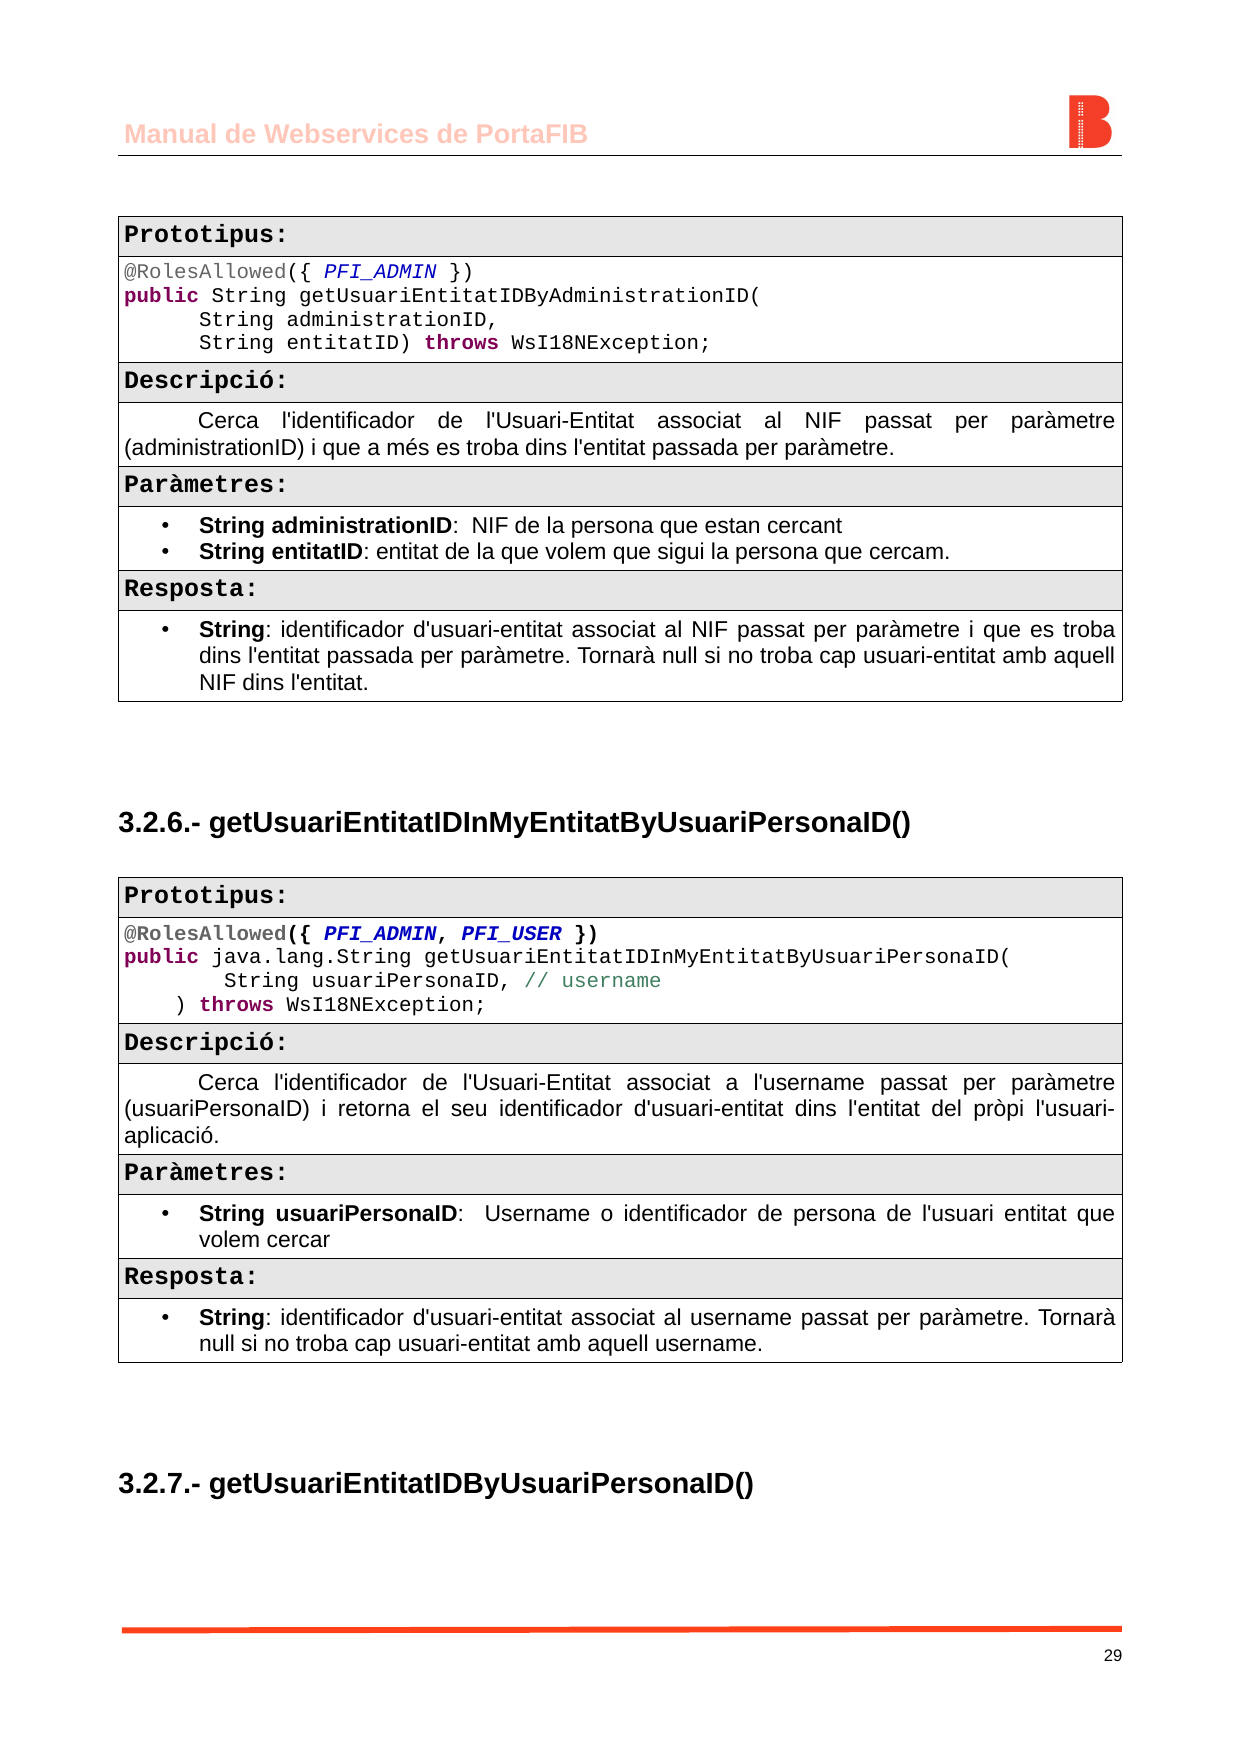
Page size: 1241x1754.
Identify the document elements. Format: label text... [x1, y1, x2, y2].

table_cell Paràmetres: [119, 467, 1122, 506]
table_cell Cerca l'identificador de l'Usuari-Entitat associat a l'username passat per paràmetre (usuariPersonaID) i retorna el seu identificador d'usuari-entitat dins l'entitat del pròpi l'usuari-aplicació. [119, 1064, 1122, 1154]
table_header Prototipus: [119, 878, 1122, 917]
table_cell String: identificador d'usuari-entitat associat al NIF passat per paràmetre i que es troba dins l'entitat passada per paràmetre. Tornarà null si no troba cap usuari-entitat amb aquell NIF dins l'entitat. [119, 611, 1122, 701]
table_cell @RolesAllowed({ PFI_ADMIN }) public String getUsuariEntitatIDByAdministrationID( String administrationID, String entitatID) throws WsI18NException; [119, 257, 1122, 362]
table_cell Paràmetres: [119, 1155, 1122, 1194]
table_cell Resposta: [119, 1259, 1122, 1298]
table_cell Descripció: [119, 363, 1122, 402]
table_cell String usuariPersonaID: Username o identificador de persona de l'usuari entitat que volem cercar [119, 1195, 1122, 1258]
subtitle getUsuariEntitatIDByUsuariPersonaID() [118, 1466, 1122, 1500]
picture [1063, 94, 1117, 150]
subtitle getUsuariEntitatIDInMyEntitatByUsuariPersonaID() [118, 805, 1122, 838]
table_cell Resposta: [119, 571, 1122, 610]
table_cell Descripció: [119, 1024, 1122, 1063]
table_cell String administrationID: NIF de la persona que estan cercant String entitatID: entitat de la que volem que sigui la persona que cercam. [119, 507, 1122, 570]
table_cell Cerca l'identificador de l'Usuari-Entitat associat al NIF passat per paràmetre (administrationID) i que a més es troba dins l'entitat passada per paràmetre. [119, 403, 1122, 466]
table_cell String: identificador d'usuari-entitat associat al username passat per paràmetre. Tornarà null si no troba cap usuari-entitat amb aquell username. [119, 1299, 1122, 1362]
table_cell @RolesAllowed({ PFI_ADMIN, PFI_USER }) public java.lang.String getUsuariEntitatIDInMyEntitatByUsuariPersonaID( String usuariPersonaID, // username ) throws WsI18NException; [119, 918, 1122, 1023]
table_header Prototipus: [119, 217, 1122, 256]
